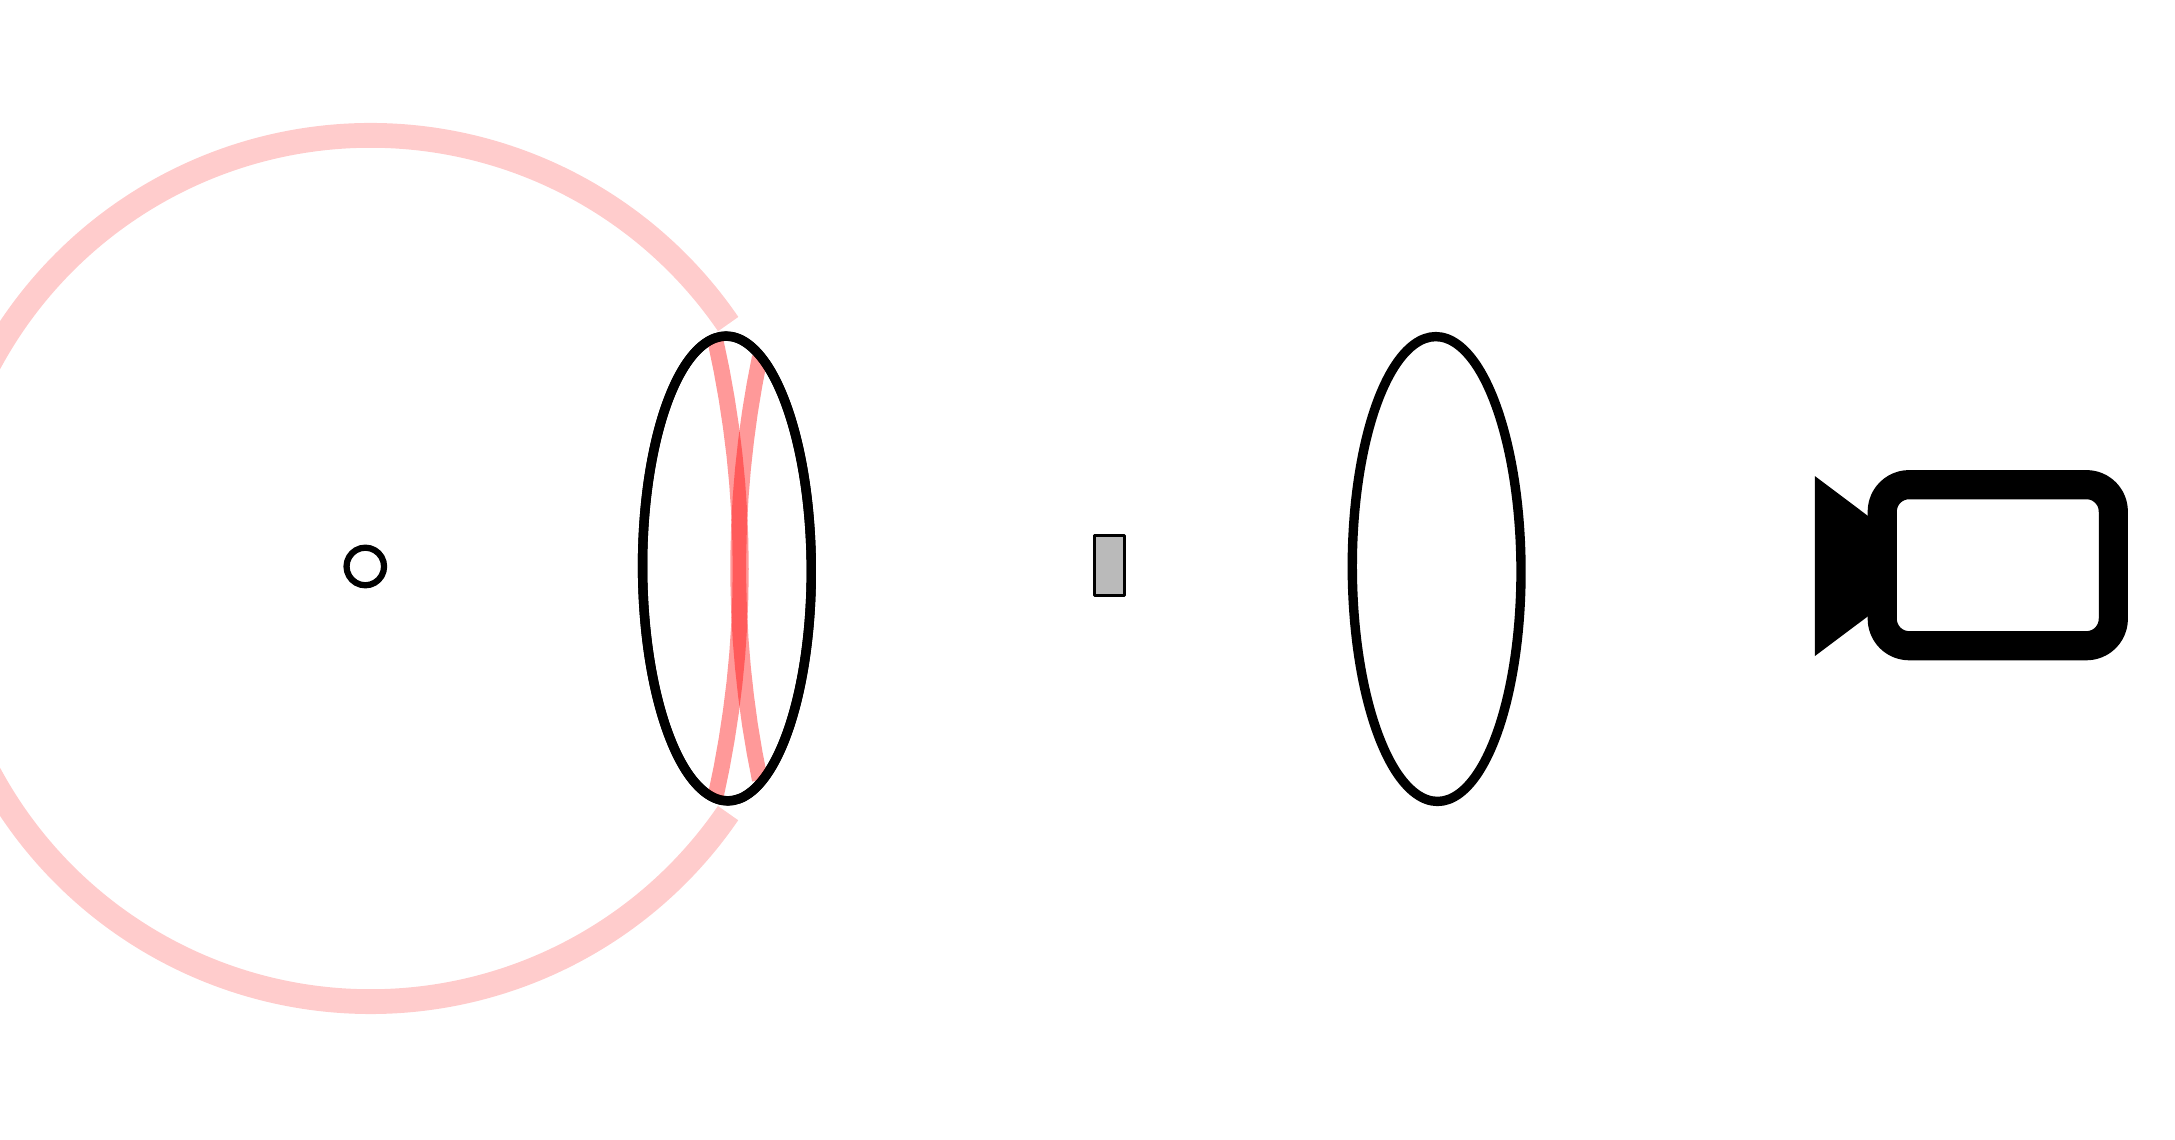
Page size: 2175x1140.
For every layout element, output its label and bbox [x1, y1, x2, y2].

text_box [1814, 476, 1875, 657]
text_box [1882, 484, 2114, 646]
text_box [648, 341, 806, 796]
text_box [0, 0, 1747, 1140]
